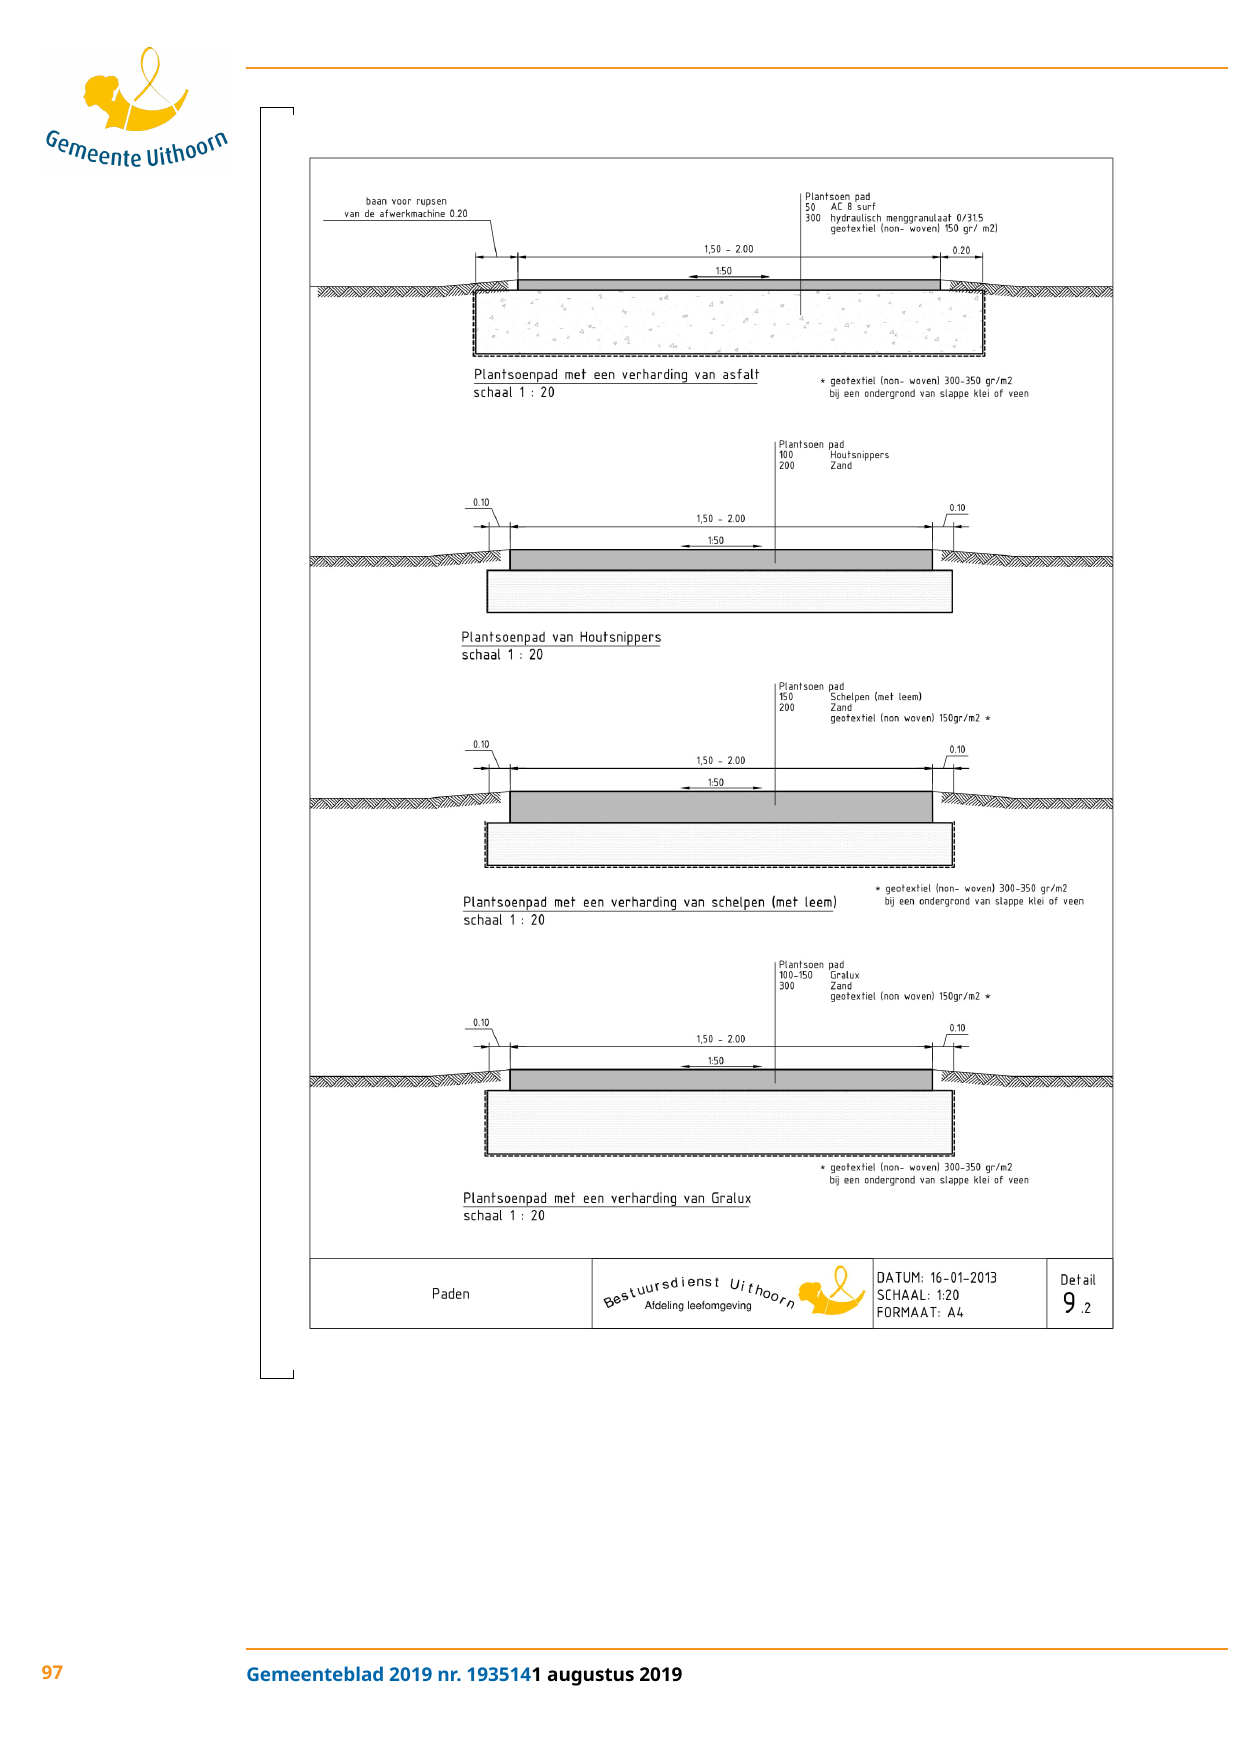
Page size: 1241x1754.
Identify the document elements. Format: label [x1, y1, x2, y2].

picture [268, 115, 1155, 1370]
picture [41, 47, 231, 172]
